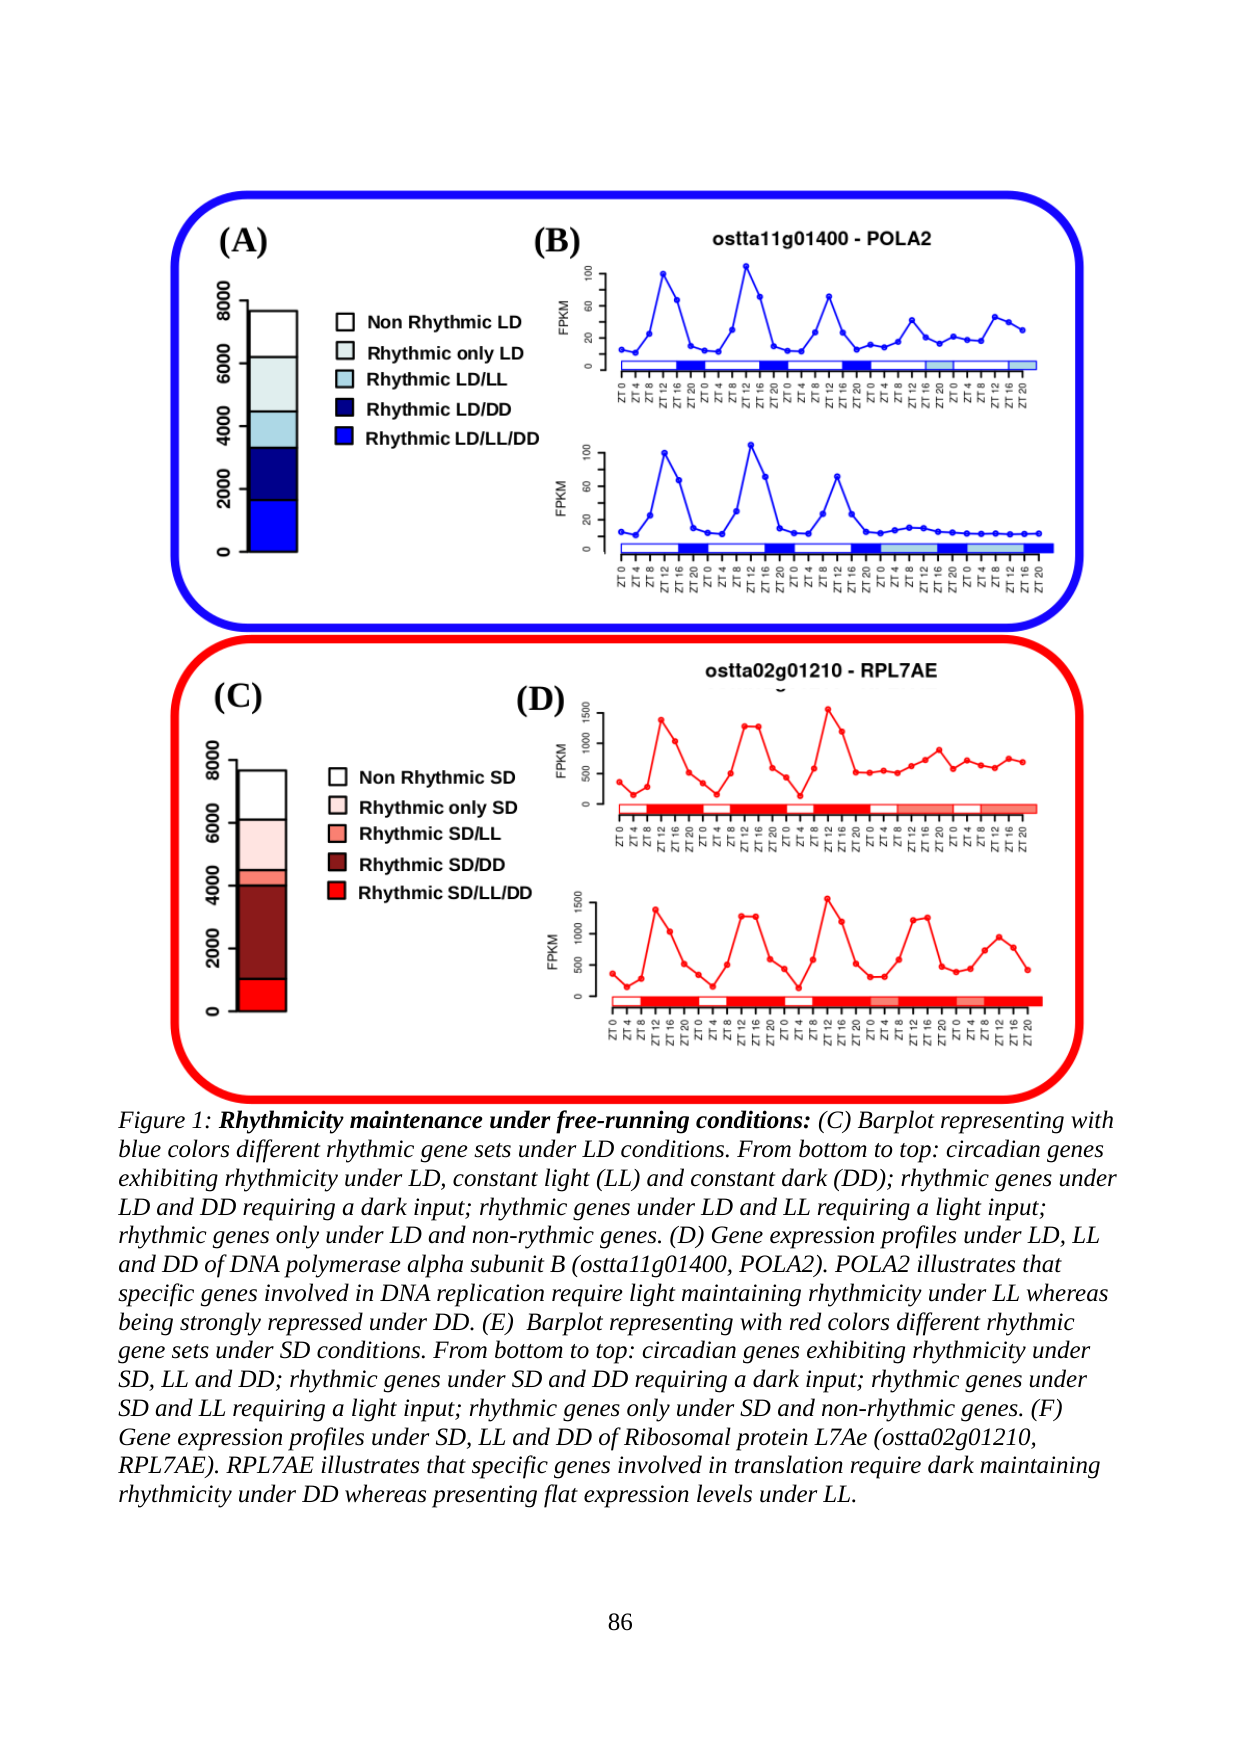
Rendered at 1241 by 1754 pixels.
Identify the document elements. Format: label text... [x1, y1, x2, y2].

text Figure 1: Rhythmicity maintenance under free-running conditions: (C) Barplot representing with blue colors different rhythmic gene sets under LD conditions. From bottom to top: circadian genes exhibiting rhythmicity under LD, constant light (LL) and constant dark (DD); rhythmic genes under LD and DD requiring a dark input; rhythmic genes under LD and LL requiring a light input; rhythmic genes only under LD and non-rythmic genes. (D) Gene expression profiles under LD, LL and DD of DNA polymerase alpha subunit B (ostta11g01400, POLA2). POLA2 illustrates that specific genes involved in DNA replication require light maintaining rhythmicity under LL whereas being strongly repressed under DD. (E) Barplot representing with red colors different rhythmic gene sets under SD conditions. From bottom to top: circadian genes exhibiting rhythmicity under SD, LL and DD; rhythmic genes under SD and DD requiring a dark input; rhythmic genes under SD and LL requiring a light input; rhythmic genes only under SD and non-rhythmic genes. (F) Gene expression profiles under SD, LL and DD of Ribosomal protein L7Ae (ostta02g01210, RPL7AE). RPL7AE illustrates that specific genes involved in translation require dark maintaining rhythmicity under DD whereas presenting flat expression levels under LL. [118, 1106, 1122, 1508]
picture [118, 188, 1123, 1106]
